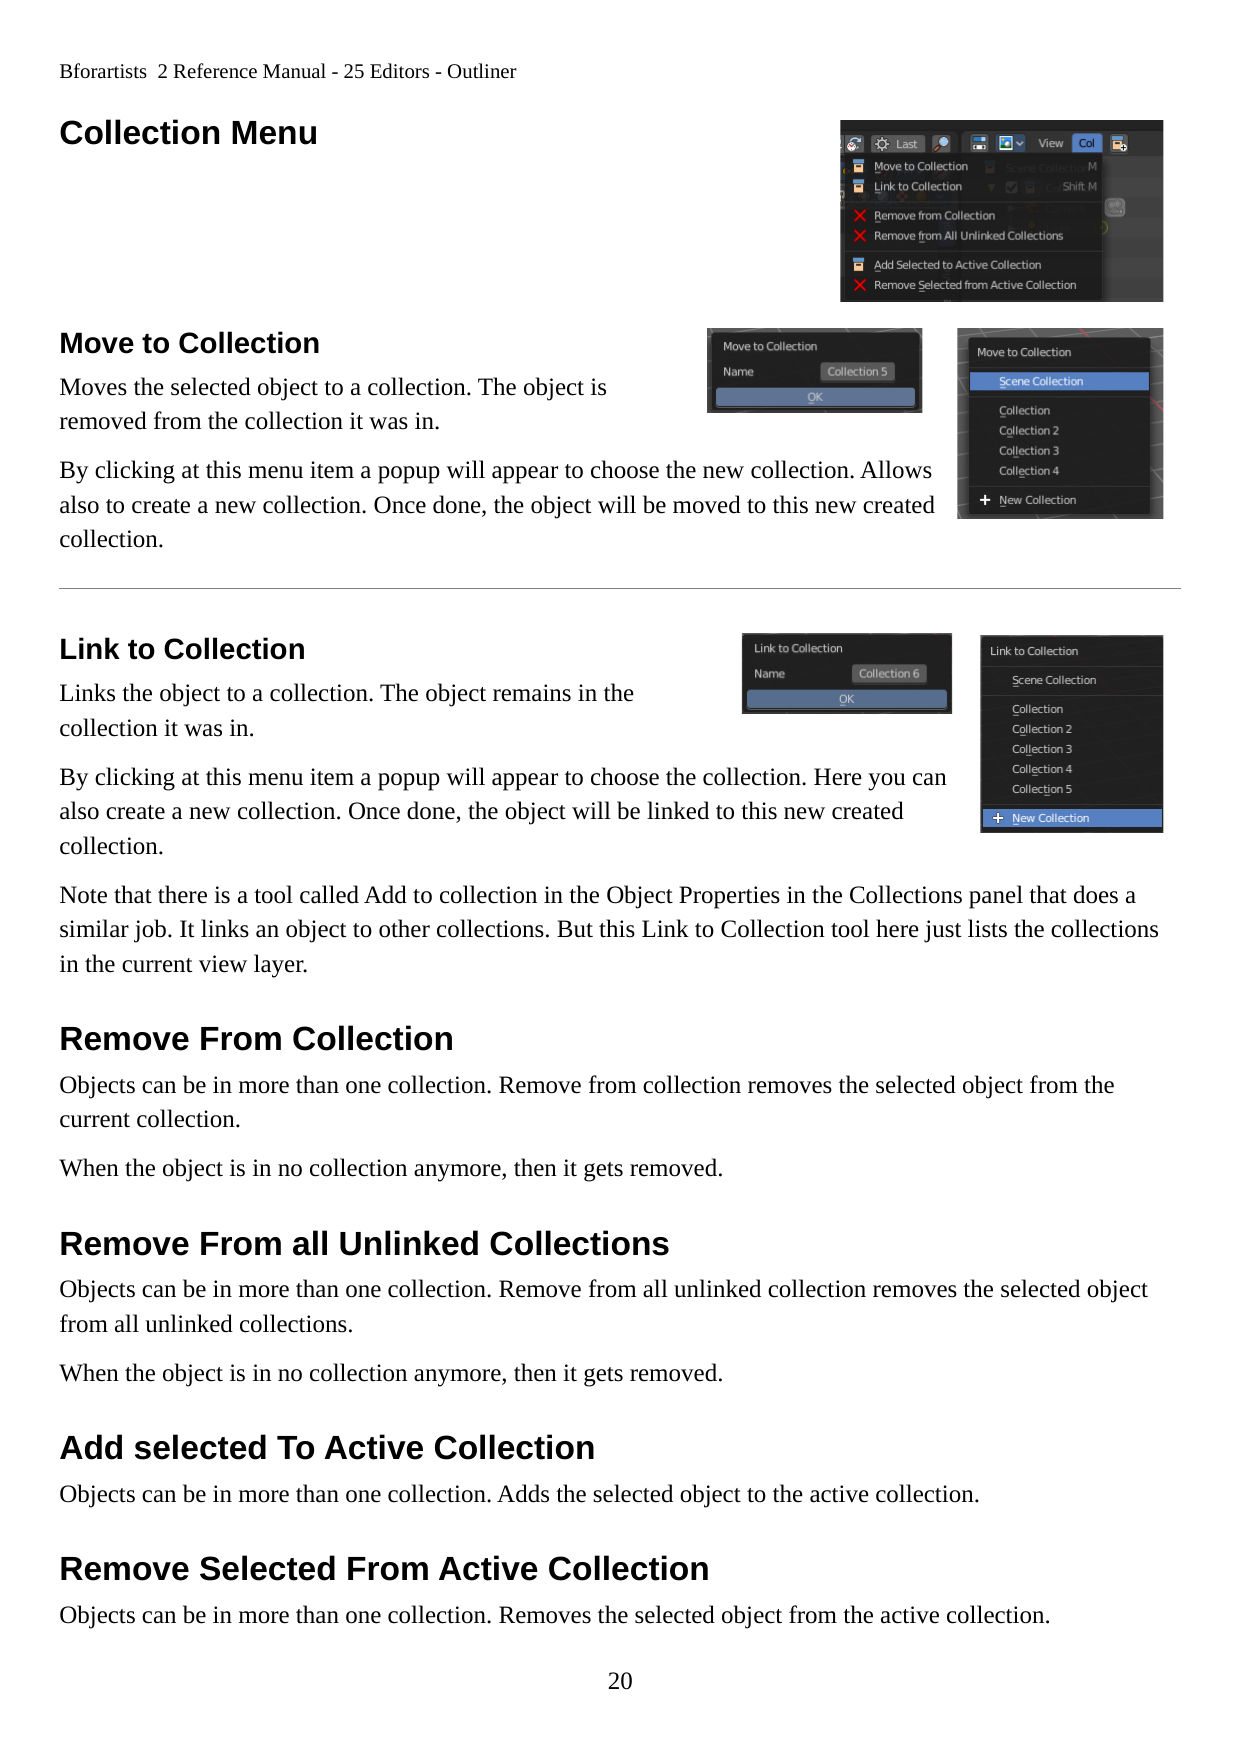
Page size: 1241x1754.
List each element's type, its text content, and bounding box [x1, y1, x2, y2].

text Objects can be in more than one collection. Removes the selected object from the active collection. [59, 1600, 1181, 1629]
text Links the object to a collection. The object remains in the collection it was in. [59, 678, 980, 742]
subtitle Remove From Collection [59, 1019, 1181, 1057]
subtitle Collection Menu [59, 113, 1181, 151]
picture [957, 328, 1164, 519]
subtitle Remove Selected From Active Collection [59, 1549, 1181, 1588]
picture [741, 633, 953, 714]
text When the object is in no collection anymore, then it gets removed. [59, 1153, 1181, 1182]
text By clicking at this menu item a popup will appear to choose the collection. Here you can also create a new collection. Once done, the object will be linked to this new created collection. [59, 762, 1181, 859]
picture [980, 635, 1164, 833]
subtitle Link to Collection [59, 632, 1181, 666]
picture [707, 328, 923, 413]
picture [840, 120, 1164, 302]
text Moves the selected object to a collection. The object is removed from the collection it was in. [59, 372, 957, 435]
subtitle Remove From all Unlinked Collections [59, 1223, 1181, 1262]
subtitle Add selected To Active Collection [59, 1428, 1181, 1467]
text Objects can be in more than one collection. Remove from all unlinked collection removes the selected object from all unlinked collections. [59, 1274, 1181, 1338]
text When the object is in no collection anymore, then it gets removed. [59, 1358, 1181, 1387]
text By clicking at this menu item a popup will appear to choose the new collection. Allows also to create a new collection. Once done, the object will be moved to this new created collection. [59, 455, 1181, 553]
text Objects can be in more than one collection. Adds the selected object to the active collection. [59, 1479, 1181, 1508]
text Objects can be in more than one collection. Remove from collection removes the selected object from the current collection. [59, 1070, 1181, 1133]
subtitle Move to Collection [59, 326, 1181, 359]
text Note that there is a tool called Add to collection in the Object Properties in the Collections panel that does a similar job. It links an object to other collections. But this Link to Collection tool here just lists the collections in the current view layer. [59, 880, 1181, 978]
